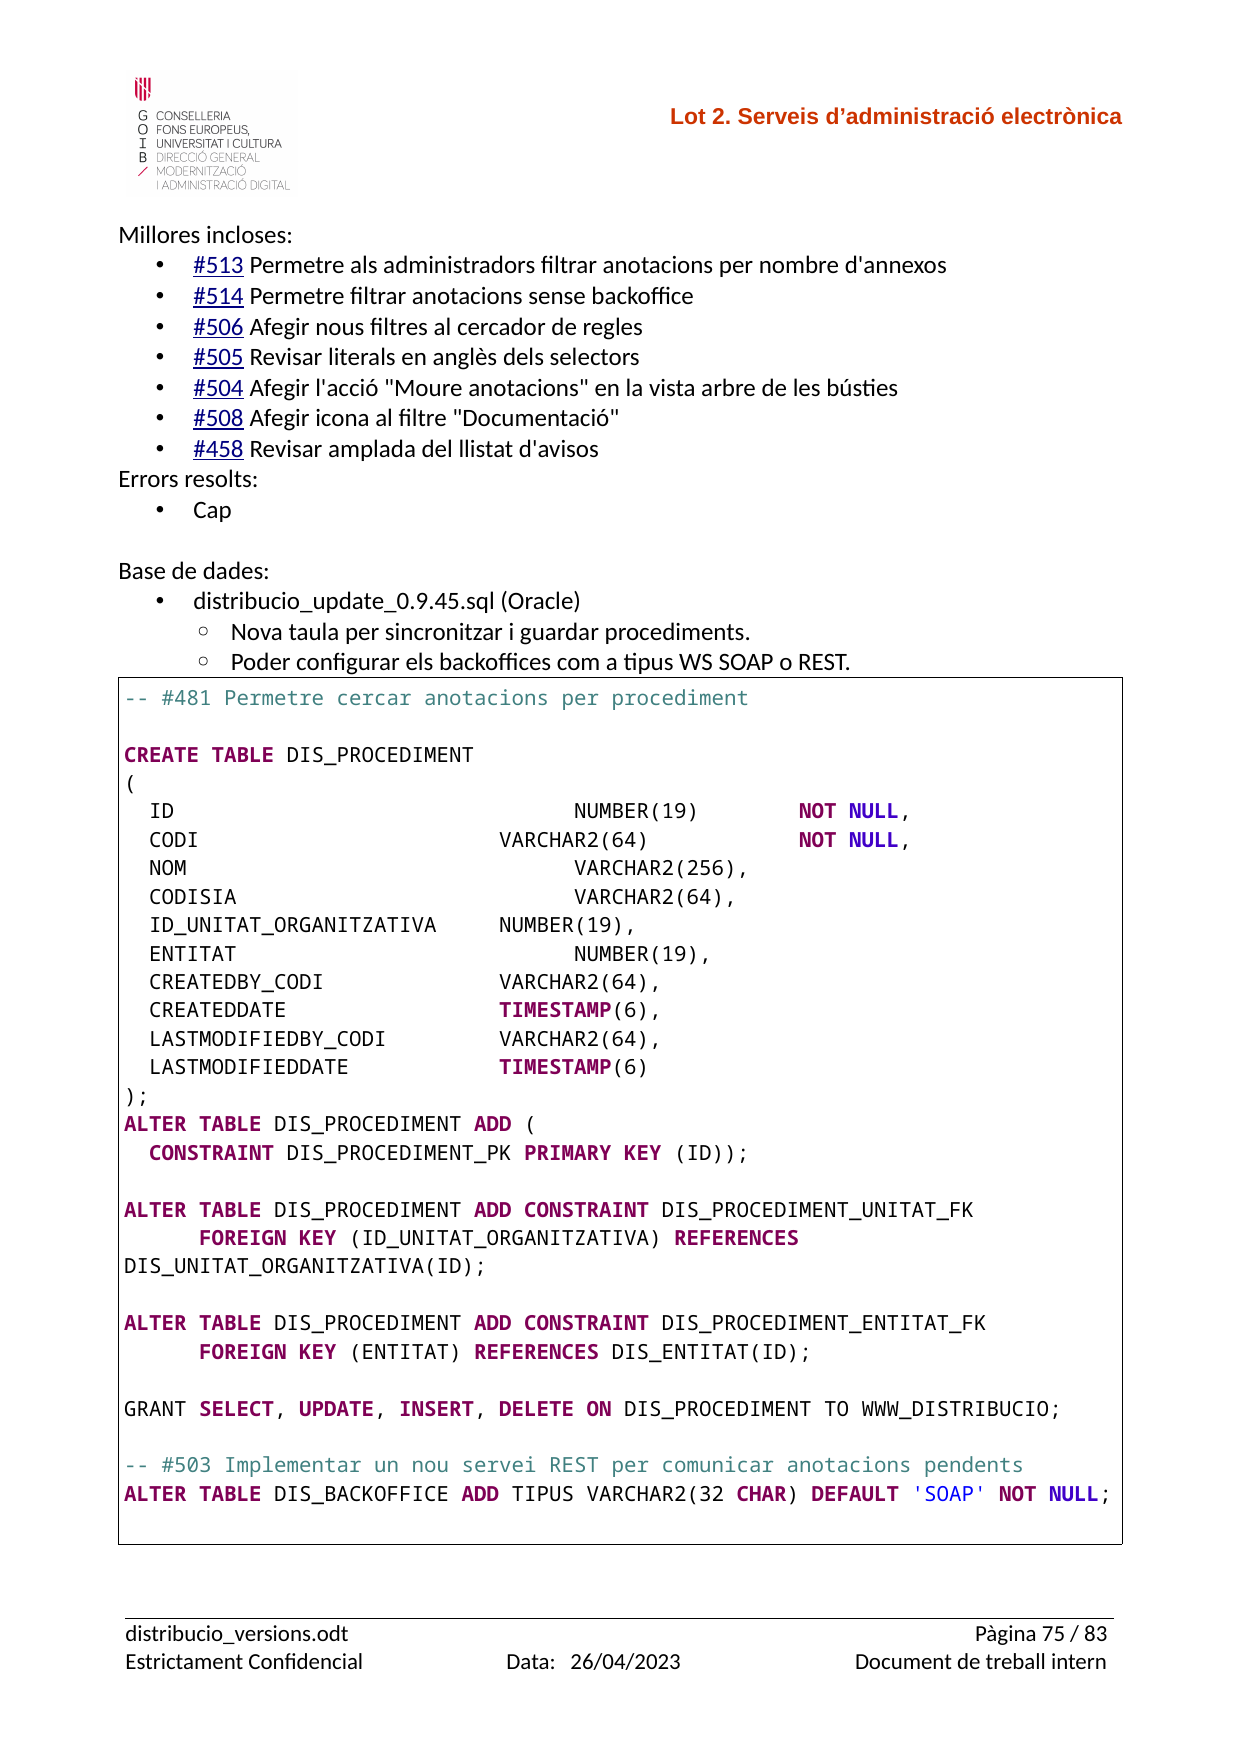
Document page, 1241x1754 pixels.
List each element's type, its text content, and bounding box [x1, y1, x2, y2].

text Base de dades: [118, 555, 1122, 585]
list #458 Revisar amplada del llistat d'avisos [156, 433, 1122, 463]
list #513 Permetre als administradors filtrar anotacions per nombre d'annexos [156, 250, 1122, 280]
list Poder configurar els backoffices com a tipus WS SOAP o REST. [193, 646, 1122, 677]
list #514 Permetre filtrar anotacions sense backoffice [156, 280, 1122, 311]
list distribucio_update_0.9.45.sql (Oracle) [156, 585, 1122, 616]
list #506 Afegir nous filtres al cercador de regles [156, 311, 1122, 341]
list #508 Afegir icona al filtre "Documentació" [156, 402, 1122, 433]
list #505 Revisar literals en anglès dels selectors [156, 341, 1122, 372]
list Nova taula per sincronitzar i guardar procediments. [193, 616, 1122, 646]
list #504 Afegir l'acció "Moure anotacions" en la vista arbre de les bústies [156, 372, 1122, 402]
picture [126, 70, 299, 197]
table_header -- #481 Permetre cercar anotacions per procediment CREATE TABLE DIS_PROCEDIMENT ( ID NUMBER(19) NOT NULL, CODI VARCHAR2(64) NOT NULL, NOM VARCHAR2(256), CODISIA VARCHAR2(64), ID_UNITAT_ORGANITZATIVA NUMBER(19), ENTITAT NUMBER(19), CREATEDBY_CODI VARCHAR2(64), CREATEDDATE TIMESTAMP(6), LASTMODIFIEDBY_CODI VARCHAR2(64), LASTMODIFIEDDATE TIMESTAMP(6) ); ALTER TABLE DIS_PROCEDIMENT ADD ( CONSTRAINT DIS_PROCEDIMENT_PK PRIMARY KEY (ID)); ALTER TABLE DIS_PROCEDIMENT ADD CONSTRAINT DIS_PROCEDIMENT_UNITAT_FK FOREIGN KEY (ID_UNITAT_ORGANITZATIVA) REFERENCES DIS_UNITAT_ORGANITZATIVA(ID); ALTER TABLE DIS_PROCEDIMENT ADD CONSTRAINT DIS_PROCEDIMENT_ENTITAT_FK FOREIGN KEY (ENTITAT) REFERENCES DIS_ENTITAT(ID); GRANT SELECT, UPDATE, INSERT, DELETE ON DIS_PROCEDIMENT TO WWW_DISTRIBUCIO; -- #503 Implementar un nou servei REST per comunicar anotacions pendents ALTER TABLE DIS_BACKOFFICE ADD TIPUS VARCHAR2(32 CHAR) DEFAULT 'SOAP' NOT NULL; [119, 678, 1122, 1544]
text Errors resolts: [118, 463, 1122, 494]
text Millores incloses: [118, 219, 1122, 250]
list Cap [156, 494, 1122, 524]
